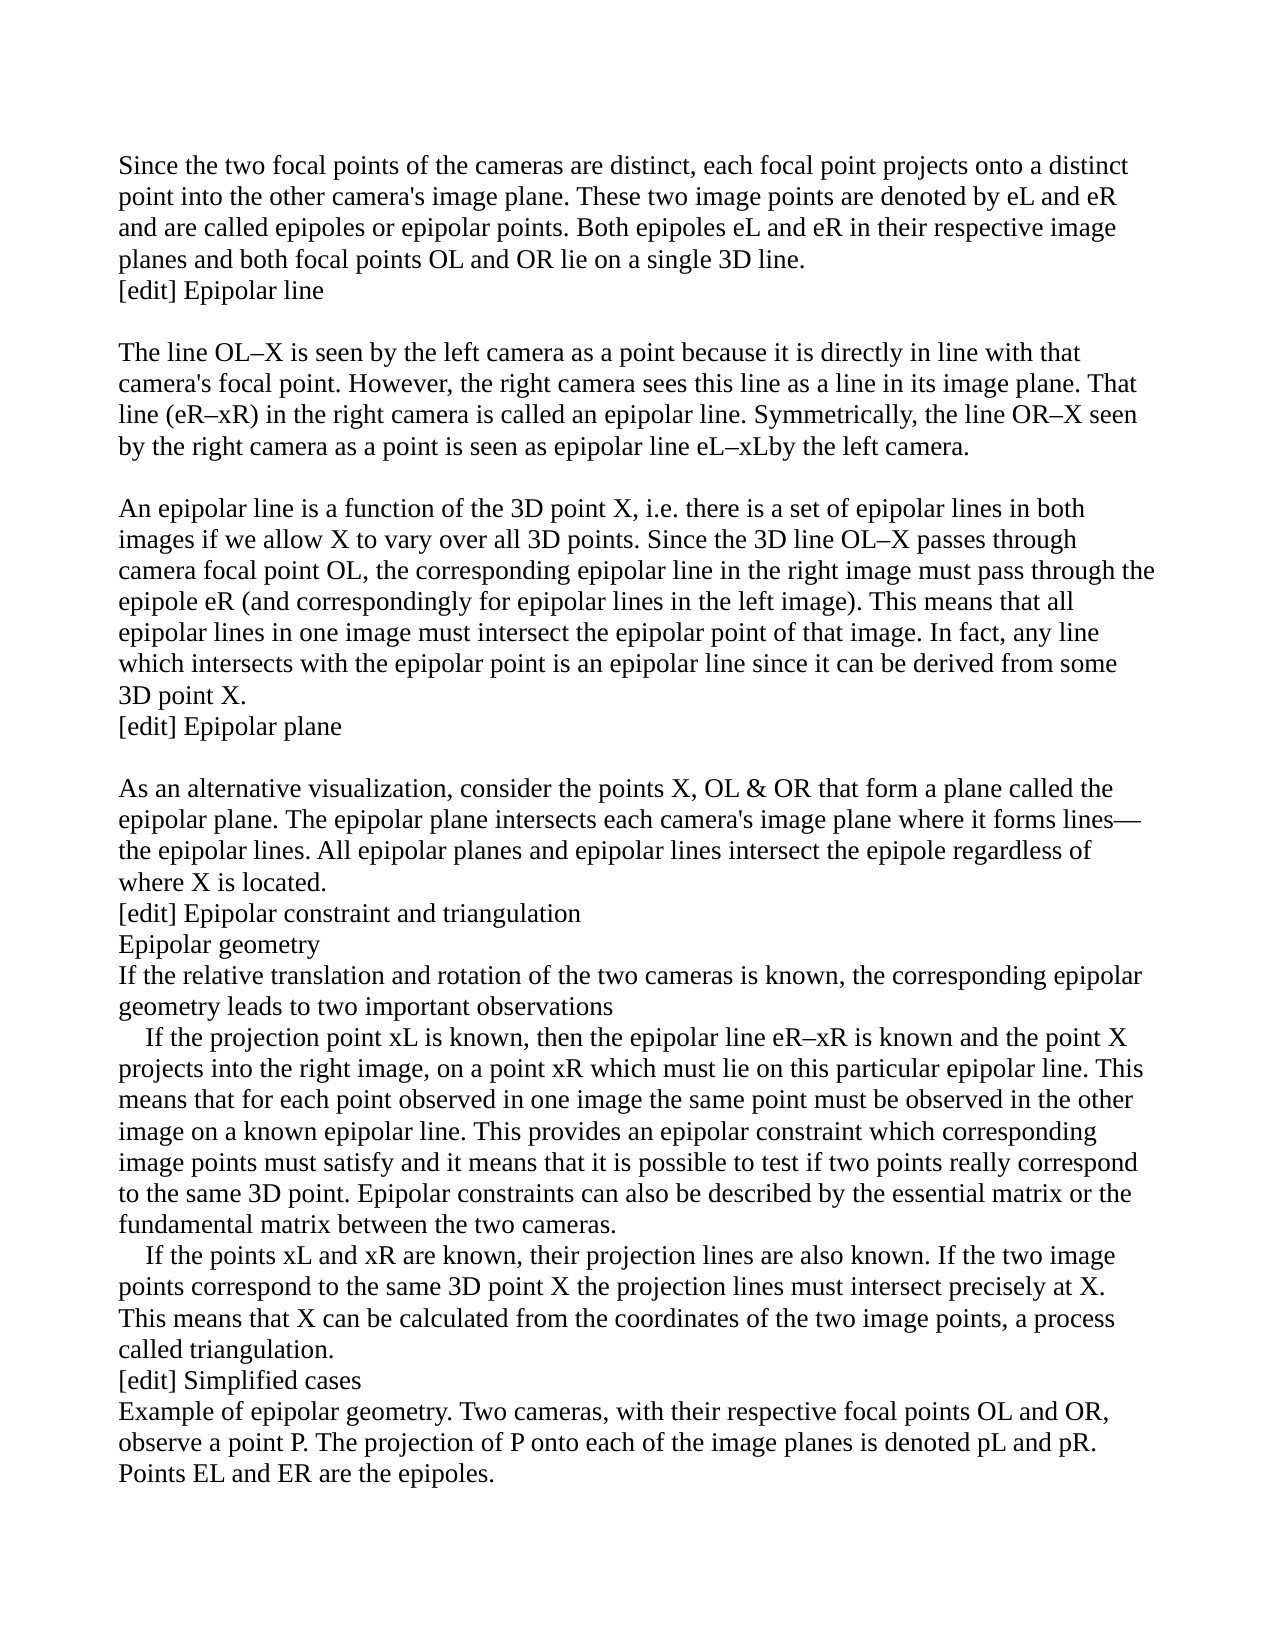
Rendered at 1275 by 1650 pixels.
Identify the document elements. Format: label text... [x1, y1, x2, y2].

text As an alternative visualization, consider the points X, OL & OR that form a plane called the epipolar plane. The epipolar plane intersects each camera's image plane where it forms lines—the epipolar lines. All epipolar planes and epipolar lines intersect the epipole regardless of where X is located. [118, 772, 1157, 897]
text [edit] Epipolar line [118, 274, 1157, 305]
text Since the two focal points of the cameras are distinct, each focal point projects onto a distinct point into the other camera's image plane. These two image points are denoted by eL and eR and are called epipoles or epipolar points. Both epipoles eL and eR in their respective image planes and both focal points OL and OR lie on a single 3D line. [118, 149, 1157, 274]
text If the relative translation and rotation of the two cameras is known, the corresponding epipolar geometry leads to two important observations [118, 959, 1157, 1021]
text [edit] Epipolar constraint and triangulation [118, 897, 1157, 928]
text The line OL–X is seen by the left camera as a point because it is directly in line with that camera's focal point. However, the right camera sees this line as a line in its image plane. That line (eR–xR) in the right camera is called an epipolar line. Symmetrically, the line OR–X seen by the right camera as a point is seen as epipolar line eL–xLby the left camera. [118, 336, 1157, 461]
text [edit] Epipolar plane [118, 710, 1157, 741]
text If the points xL and xR are known, their projection lines are also known. If the two image points correspond to the same 3D point X the projection lines must intersect precisely at X. This means that X can be calculated from the coordinates of the two image points, a process called triangulation. [118, 1239, 1157, 1364]
text [edit] Simplified cases [118, 1364, 1157, 1395]
text Example of epipolar geometry. Two cameras, with their respective focal points OL and OR, observe a point P. The projection of P onto each of the image planes is denoted pL and pR. Points EL and ER are the epipoles. [118, 1395, 1157, 1488]
text Epipolar geometry [118, 928, 1157, 959]
text An epipolar line is a function of the 3D point X, i.e. there is a set of epipolar lines in both images if we allow X to vary over all 3D points. Since the 3D line OL–X passes through camera focal point OL, the corresponding epipolar line in the right image must pass through the epipole eR (and correspondingly for epipolar lines in the left image). This means that all epipolar lines in one image must intersect the epipolar point of that image. In fact, any line which intersects with the epipolar point is an epipolar line since it can be derived from some 3D point X. [118, 492, 1157, 710]
text If the projection point xL is known, then the epipolar line eR–xR is known and the point X projects into the right image, on a point xR which must lie on this particular epipolar line. This means that for each point observed in one image the same point must be observed in the other image on a known epipolar line. This provides an epipolar constraint which corresponding image points must satisfy and it means that it is possible to test if two points really correspond to the same 3D point. Epipolar constraints can also be described by the essential matrix or the fundamental matrix between the two cameras. [118, 1021, 1157, 1239]
